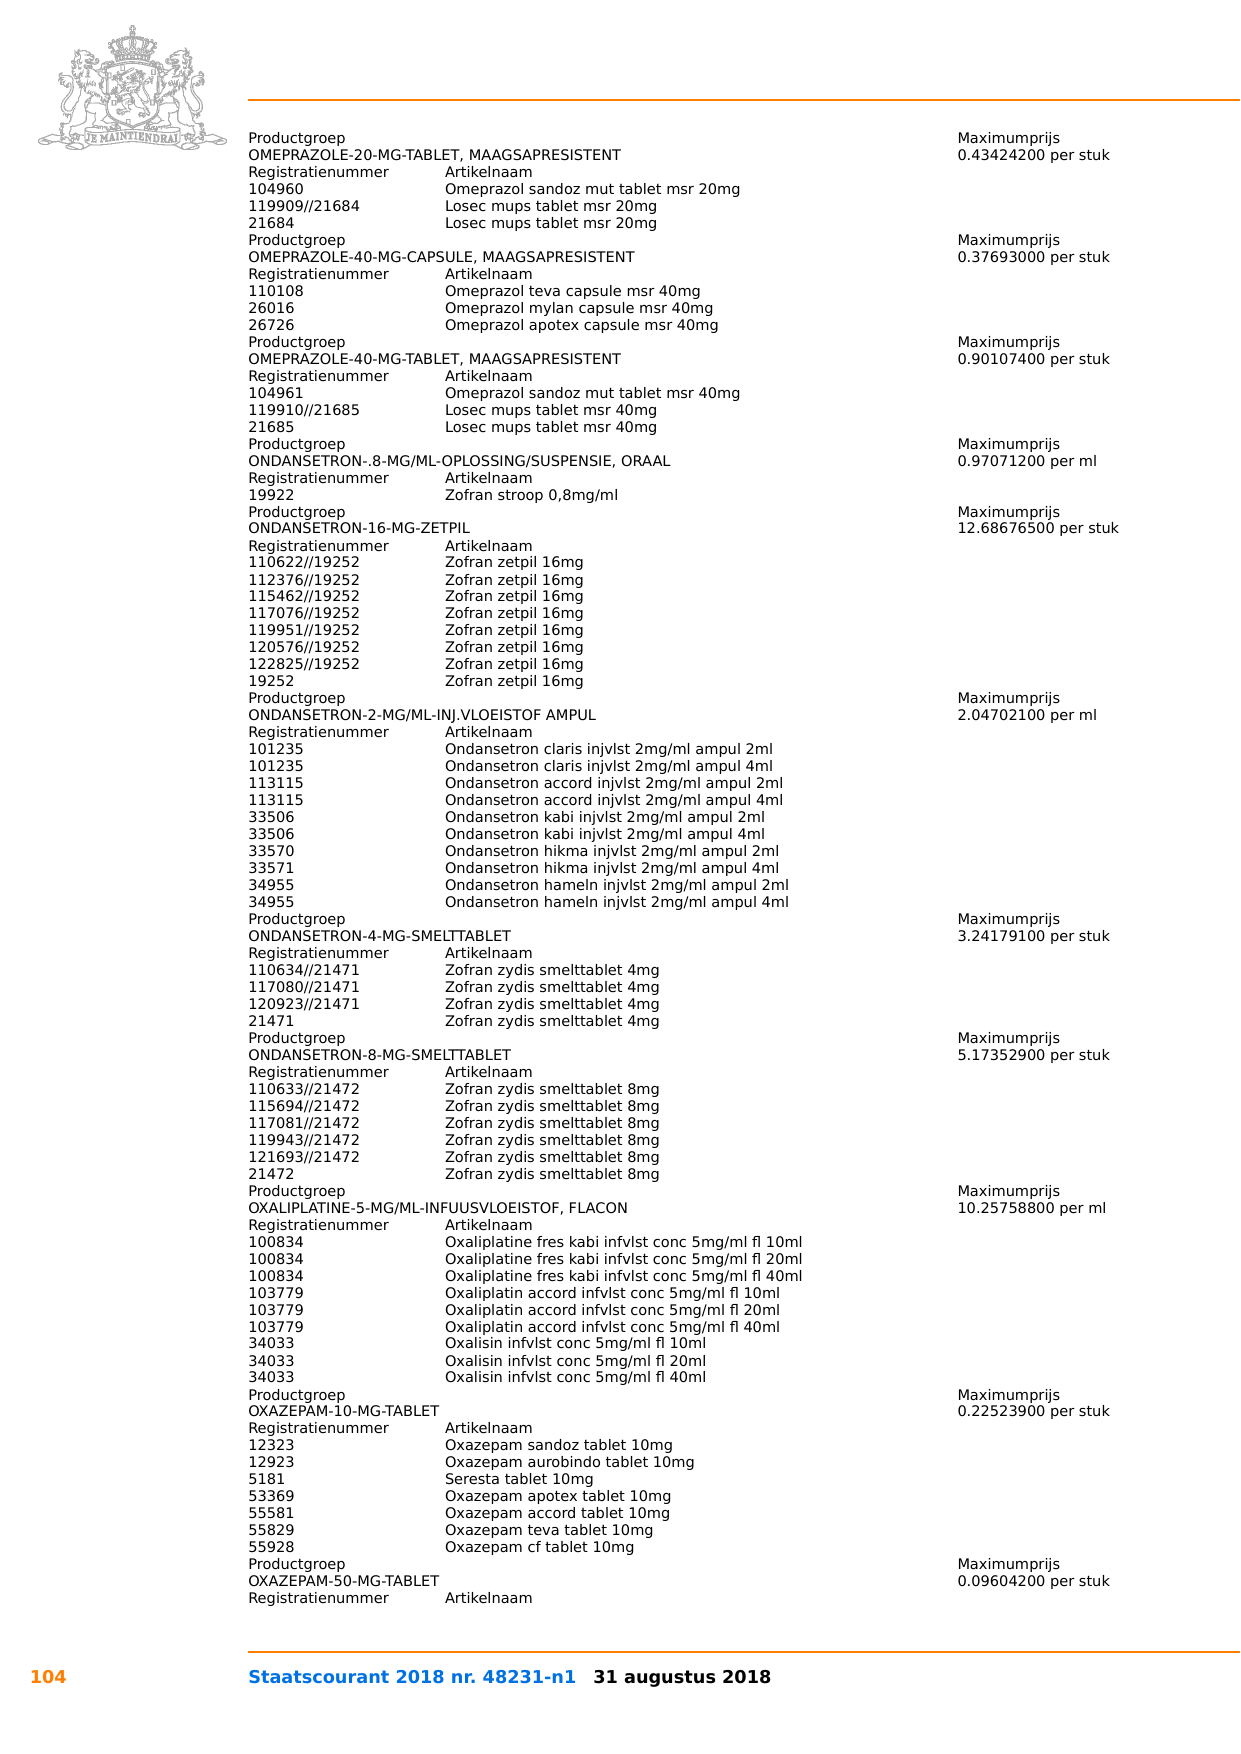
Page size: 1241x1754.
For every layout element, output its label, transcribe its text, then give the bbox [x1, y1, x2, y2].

table_cell Ondansetron hikma injvlst 2mg/ml ampul 2ml [439, 843, 951, 860]
table_cell Ondansetron accord injvlst 2mg/ml ampul 4ml [439, 792, 951, 809]
table_cell 33506 [248, 809, 439, 826]
table_cell Oxalisin infvlst conc 5mg/ml fl 40ml [439, 1369, 951, 1386]
table_cell Losec mups tablet msr 40mg [439, 419, 951, 436]
table_cell [951, 809, 1163, 826]
table_cell 0.37693000 per stuk [951, 249, 1163, 266]
table_cell [439, 1030, 951, 1047]
table_cell [951, 1115, 1163, 1132]
table_cell [951, 758, 1163, 775]
table_cell [951, 656, 1163, 673]
table_cell Maximumprijs [951, 1030, 1163, 1047]
table_cell Maximumprijs [951, 1183, 1163, 1199]
table_cell [951, 317, 1163, 334]
table_cell [951, 368, 1163, 384]
table_cell 33570 [248, 843, 439, 860]
table_cell [951, 979, 1163, 996]
table_cell [951, 470, 1163, 486]
table_cell 26016 [248, 300, 439, 317]
table_cell 5181 [248, 1471, 439, 1488]
table_cell Maximumprijs [951, 911, 1163, 928]
table_cell Zofran stroop 0,8mg/ml [439, 486, 951, 503]
table_cell [951, 622, 1163, 639]
table_cell [951, 164, 1163, 181]
table_cell Zofran zetpil 16mg [439, 588, 951, 605]
table_cell Ondansetron hameln injvlst 2mg/ml ampul 2ml [439, 877, 951, 894]
table_cell 12923 [248, 1454, 439, 1471]
table_cell 115694//21472 [248, 1098, 439, 1115]
table_cell 55928 [248, 1539, 439, 1556]
table_cell ONDANSETRON-2-MG/ML-INJ.VLOEISTOF AMPUL [248, 707, 951, 724]
table_cell 103779 [248, 1285, 439, 1301]
table_cell [951, 860, 1163, 877]
table_cell [951, 538, 1163, 554]
table_cell ONDANSETRON-8-MG-SMELTTABLET [248, 1047, 951, 1064]
table_cell [439, 436, 951, 452]
table_cell [951, 1420, 1163, 1437]
table_cell OXAZEPAM-10-MG-TABLET [248, 1403, 951, 1420]
table_cell Maximumprijs [951, 436, 1163, 452]
table_cell 110622//19252 [248, 554, 439, 571]
table_cell [439, 334, 951, 351]
table_cell 34033 [248, 1369, 439, 1386]
table_cell 113115 [248, 792, 439, 809]
table_cell [951, 1488, 1163, 1505]
table_cell [951, 1285, 1163, 1301]
table_cell 21685 [248, 419, 439, 436]
table_cell Zofran zydis smelttablet 8mg [439, 1166, 951, 1183]
table_cell [951, 1590, 1163, 1607]
table_cell 115462//19252 [248, 588, 439, 605]
table_cell Oxaliplatin accord infvlst conc 5mg/ml fl 20ml [439, 1301, 951, 1318]
table_cell 119943//21472 [248, 1132, 439, 1149]
table_cell Artikelnaam [439, 368, 951, 384]
table_cell Zofran zetpil 16mg [439, 605, 951, 622]
table_cell 101235 [248, 741, 439, 758]
table_cell 112376//19252 [248, 571, 439, 588]
table_cell [951, 198, 1163, 215]
table_cell [439, 911, 951, 928]
table_cell Oxalisin infvlst conc 5mg/ml fl 20ml [439, 1353, 951, 1369]
table_cell Losec mups tablet msr 40mg [439, 402, 951, 418]
table_cell [951, 877, 1163, 894]
table_cell 26726 [248, 317, 439, 334]
table_cell Omeprazol sandoz mut tablet msr 40mg [439, 385, 951, 402]
table_cell Artikelnaam [439, 945, 951, 962]
table_cell 5.17352900 per stuk [951, 1047, 1163, 1064]
table_cell Productgroep [248, 1556, 439, 1573]
table_cell Zofran zydis smelttablet 4mg [439, 962, 951, 979]
table_cell 19252 [248, 673, 439, 690]
table_cell [951, 1251, 1163, 1267]
table_cell 119910//21685 [248, 402, 439, 418]
table_cell Zofran zydis smelttablet 8mg [439, 1098, 951, 1115]
table_cell Omeprazol mylan capsule msr 40mg [439, 300, 951, 317]
table_cell Productgroep [248, 334, 439, 351]
table_cell [951, 1081, 1163, 1098]
table_cell Registratienummer [248, 164, 439, 181]
table_cell [951, 741, 1163, 758]
table_cell 34033 [248, 1353, 439, 1369]
table_cell [951, 1234, 1163, 1251]
table_cell Ondansetron hameln injvlst 2mg/ml ampul 4ml [439, 894, 951, 911]
table_cell [439, 1556, 951, 1573]
table_cell [951, 775, 1163, 792]
table_cell [951, 419, 1163, 436]
table_cell [439, 1183, 951, 1199]
table_cell [951, 300, 1163, 317]
table_cell Productgroep [248, 1183, 439, 1199]
table_cell Artikelnaam [439, 164, 951, 181]
table_cell OMEPRAZOLE-20-MG-TABLET, MAAGSAPRESISTENT [248, 147, 951, 164]
table_cell Registratienummer [248, 470, 439, 486]
table_cell 119909//21684 [248, 198, 439, 215]
table_cell Productgroep [248, 690, 439, 707]
table_cell Zofran zydis smelttablet 8mg [439, 1149, 951, 1166]
table_cell [951, 1268, 1163, 1284]
table_cell Productgroep [248, 504, 439, 520]
table_cell [951, 1437, 1163, 1454]
table_cell 0.22523900 per stuk [951, 1403, 1163, 1420]
table_cell [951, 1369, 1163, 1386]
table_cell [951, 792, 1163, 809]
table_cell 0.90107400 per stuk [951, 351, 1163, 368]
table_cell Zofran zydis smelttablet 4mg [439, 1013, 951, 1030]
table_cell Oxaliplatine fres kabi infvlst conc 5mg/ml fl 20ml [439, 1251, 951, 1267]
table_cell Artikelnaam [439, 724, 951, 741]
table_cell Artikelnaam [439, 266, 951, 283]
table_cell 3.24179100 per stuk [951, 928, 1163, 945]
table_cell Artikelnaam [439, 470, 951, 486]
table_cell OMEPRAZOLE-40-MG-TABLET, MAAGSAPRESISTENT [248, 351, 951, 368]
table_cell Maximumprijs [951, 504, 1163, 520]
table_cell Artikelnaam [439, 1590, 951, 1607]
table_cell [439, 1386, 951, 1403]
table_cell OXALIPLATINE-5-MG/ML-INFUUSVLOEISTOF, FLACON [248, 1200, 951, 1217]
table_cell Ondansetron hikma injvlst 2mg/ml ampul 4ml [439, 860, 951, 877]
table_cell 121693//21472 [248, 1149, 439, 1166]
table_cell [951, 724, 1163, 741]
table_cell 101235 [248, 758, 439, 775]
table_cell Omeprazol teva capsule msr 40mg [439, 283, 951, 300]
table_cell Oxazepam sandoz tablet 10mg [439, 1437, 951, 1454]
table_cell Zofran zetpil 16mg [439, 673, 951, 690]
table_cell [951, 996, 1163, 1013]
table_cell 103779 [248, 1301, 439, 1318]
table_cell 100834 [248, 1251, 439, 1267]
table_cell [951, 588, 1163, 605]
table_cell [951, 673, 1163, 690]
table_cell Oxaliplatine fres kabi infvlst conc 5mg/ml fl 40ml [439, 1268, 951, 1284]
table_cell Registratienummer [248, 538, 439, 554]
table_cell [951, 639, 1163, 656]
table_cell 117076//19252 [248, 605, 439, 622]
table_cell 34955 [248, 894, 439, 911]
table_cell Seresta tablet 10mg [439, 1471, 951, 1488]
table_cell [951, 571, 1163, 588]
table_cell 110634//21471 [248, 962, 439, 979]
table_cell [951, 215, 1163, 232]
table_cell OMEPRAZOLE-40-MG-CAPSULE, MAAGSAPRESISTENT [248, 249, 951, 266]
table_cell Zofran zydis smelttablet 8mg [439, 1081, 951, 1098]
table_cell 110633//21472 [248, 1081, 439, 1098]
table_cell [951, 1454, 1163, 1471]
table_cell Ondansetron accord injvlst 2mg/ml ampul 2ml [439, 775, 951, 792]
table_cell Productgroep [248, 130, 439, 147]
table_cell [439, 504, 951, 520]
table_cell [951, 826, 1163, 843]
table_cell [951, 1471, 1163, 1488]
table_cell [951, 1353, 1163, 1369]
table_cell Registratienummer [248, 368, 439, 384]
table_cell [951, 554, 1163, 571]
table_cell Oxazepam cf tablet 10mg [439, 1539, 951, 1556]
table_cell Losec mups tablet msr 20mg [439, 198, 951, 215]
table_cell 104961 [248, 385, 439, 402]
table_cell ONDANSETRON-4-MG-SMELTTABLET [248, 928, 951, 945]
table_cell 122825//19252 [248, 656, 439, 673]
table_cell Oxazepam aurobindo tablet 10mg [439, 1454, 951, 1471]
table_cell 33571 [248, 860, 439, 877]
table_cell 34955 [248, 877, 439, 894]
table_cell ONDANSETRON-.8-MG/ML-OPLOSSING/SUSPENSIE, ORAAL [248, 453, 951, 469]
table_cell [951, 1132, 1163, 1149]
table_cell [951, 385, 1163, 402]
table_cell Registratienummer [248, 1420, 439, 1437]
table_cell Maximumprijs [951, 232, 1163, 249]
table_cell [951, 1522, 1163, 1539]
picture [38, 25, 227, 150]
table_cell 120576//19252 [248, 639, 439, 656]
table_cell 19922 [248, 486, 439, 503]
table_cell Artikelnaam [439, 1217, 951, 1233]
table_cell 0.09604200 per stuk [951, 1573, 1163, 1590]
table_cell [951, 283, 1163, 300]
table_cell Productgroep [248, 232, 439, 249]
table_cell 120923//21471 [248, 996, 439, 1013]
table_cell [951, 1149, 1163, 1166]
table_cell Maximumprijs [951, 130, 1163, 147]
table_cell 2.04702100 per ml [951, 707, 1163, 724]
table_cell Ondansetron claris injvlst 2mg/ml ampul 2ml [439, 741, 951, 758]
table_cell Ondansetron kabi injvlst 2mg/ml ampul 4ml [439, 826, 951, 843]
table_cell [951, 1064, 1163, 1081]
table_cell [951, 1166, 1163, 1183]
table_cell [951, 1301, 1163, 1318]
table_cell Oxazepam accord tablet 10mg [439, 1505, 951, 1522]
table_cell Maximumprijs [951, 1386, 1163, 1403]
table_cell 55829 [248, 1522, 439, 1539]
table_cell Registratienummer [248, 1217, 439, 1233]
table_cell Zofran zydis smelttablet 8mg [439, 1132, 951, 1149]
table_cell [951, 1539, 1163, 1556]
table_cell 21684 [248, 215, 439, 232]
table_cell 12.68676500 per stuk [951, 520, 1163, 537]
table_cell 21471 [248, 1013, 439, 1030]
table_cell [951, 1217, 1163, 1233]
table_cell 104960 [248, 181, 439, 198]
table_cell 10.25758800 per ml [951, 1200, 1163, 1217]
table_cell Omeprazol sandoz mut tablet msr 20mg [439, 181, 951, 198]
table_cell ONDANSETRON-16-MG-ZETPIL [248, 520, 951, 537]
table_cell Productgroep [248, 911, 439, 928]
table_cell [439, 690, 951, 707]
table_cell Registratienummer [248, 1590, 439, 1607]
table_cell [439, 232, 951, 249]
table_cell 55581 [248, 1505, 439, 1522]
table_cell Oxalisin infvlst conc 5mg/ml fl 10ml [439, 1335, 951, 1352]
table_cell Registratienummer [248, 266, 439, 283]
table_cell Artikelnaam [439, 538, 951, 554]
table_cell Productgroep [248, 1386, 439, 1403]
table_cell Maximumprijs [951, 690, 1163, 707]
table_cell [951, 1335, 1163, 1352]
table_cell Artikelnaam [439, 1420, 951, 1437]
table_cell Losec mups tablet msr 20mg [439, 215, 951, 232]
table_cell 113115 [248, 775, 439, 792]
table_cell [951, 945, 1163, 962]
table_cell Zofran zetpil 16mg [439, 639, 951, 656]
table_cell Productgroep [248, 1030, 439, 1047]
table_cell Zofran zydis smelttablet 4mg [439, 979, 951, 996]
table_cell OXAZEPAM-50-MG-TABLET [248, 1573, 951, 1590]
table_cell 21472 [248, 1166, 439, 1183]
table_cell [951, 605, 1163, 622]
table_cell 34033 [248, 1335, 439, 1352]
table_cell Registratienummer [248, 1064, 439, 1081]
table_cell Maximumprijs [951, 1556, 1163, 1573]
table_cell 0.97071200 per ml [951, 453, 1163, 469]
table_cell 33506 [248, 826, 439, 843]
table_cell [951, 266, 1163, 283]
table_cell Zofran zetpil 16mg [439, 571, 951, 588]
table_cell [951, 486, 1163, 503]
table_cell [951, 181, 1163, 198]
table_cell 103779 [248, 1319, 439, 1335]
table_cell Oxazepam teva tablet 10mg [439, 1522, 951, 1539]
table_cell Ondansetron kabi injvlst 2mg/ml ampul 2ml [439, 809, 951, 826]
table_cell [951, 402, 1163, 418]
table_cell 12323 [248, 1437, 439, 1454]
table_cell [951, 894, 1163, 911]
table_cell Oxaliplatin accord infvlst conc 5mg/ml fl 40ml [439, 1319, 951, 1335]
table_cell Zofran zetpil 16mg [439, 622, 951, 639]
table_cell Maximumprijs [951, 334, 1163, 351]
table_cell [951, 1319, 1163, 1335]
table_cell Registratienummer [248, 945, 439, 962]
table_cell Oxaliplatine fres kabi infvlst conc 5mg/ml fl 10ml [439, 1234, 951, 1251]
table_cell Omeprazol apotex capsule msr 40mg [439, 317, 951, 334]
table_cell Registratienummer [248, 724, 439, 741]
table_cell 110108 [248, 283, 439, 300]
table_cell Zofran zydis smelttablet 8mg [439, 1115, 951, 1132]
table_cell Productgroep [248, 436, 439, 452]
table_cell 119951//19252 [248, 622, 439, 639]
table_cell 100834 [248, 1268, 439, 1284]
table_cell Artikelnaam [439, 1064, 951, 1081]
table_cell 117081//21472 [248, 1115, 439, 1132]
table_cell [951, 962, 1163, 979]
table_cell Oxaliplatin accord infvlst conc 5mg/ml fl 10ml [439, 1285, 951, 1301]
table_cell [951, 1505, 1163, 1522]
table_cell [439, 130, 951, 147]
table_cell [951, 1098, 1163, 1115]
table_cell 100834 [248, 1234, 439, 1251]
table_cell [951, 843, 1163, 860]
table_cell 53369 [248, 1488, 439, 1505]
table_cell 117080//21471 [248, 979, 439, 996]
table_cell Zofran zetpil 16mg [439, 554, 951, 571]
table_cell Zofran zetpil 16mg [439, 656, 951, 673]
table_cell 0.43424200 per stuk [951, 147, 1163, 164]
table_cell [951, 1013, 1163, 1030]
table_cell Zofran zydis smelttablet 4mg [439, 996, 951, 1013]
table_cell Ondansetron claris injvlst 2mg/ml ampul 4ml [439, 758, 951, 775]
table_cell Oxazepam apotex tablet 10mg [439, 1488, 951, 1505]
